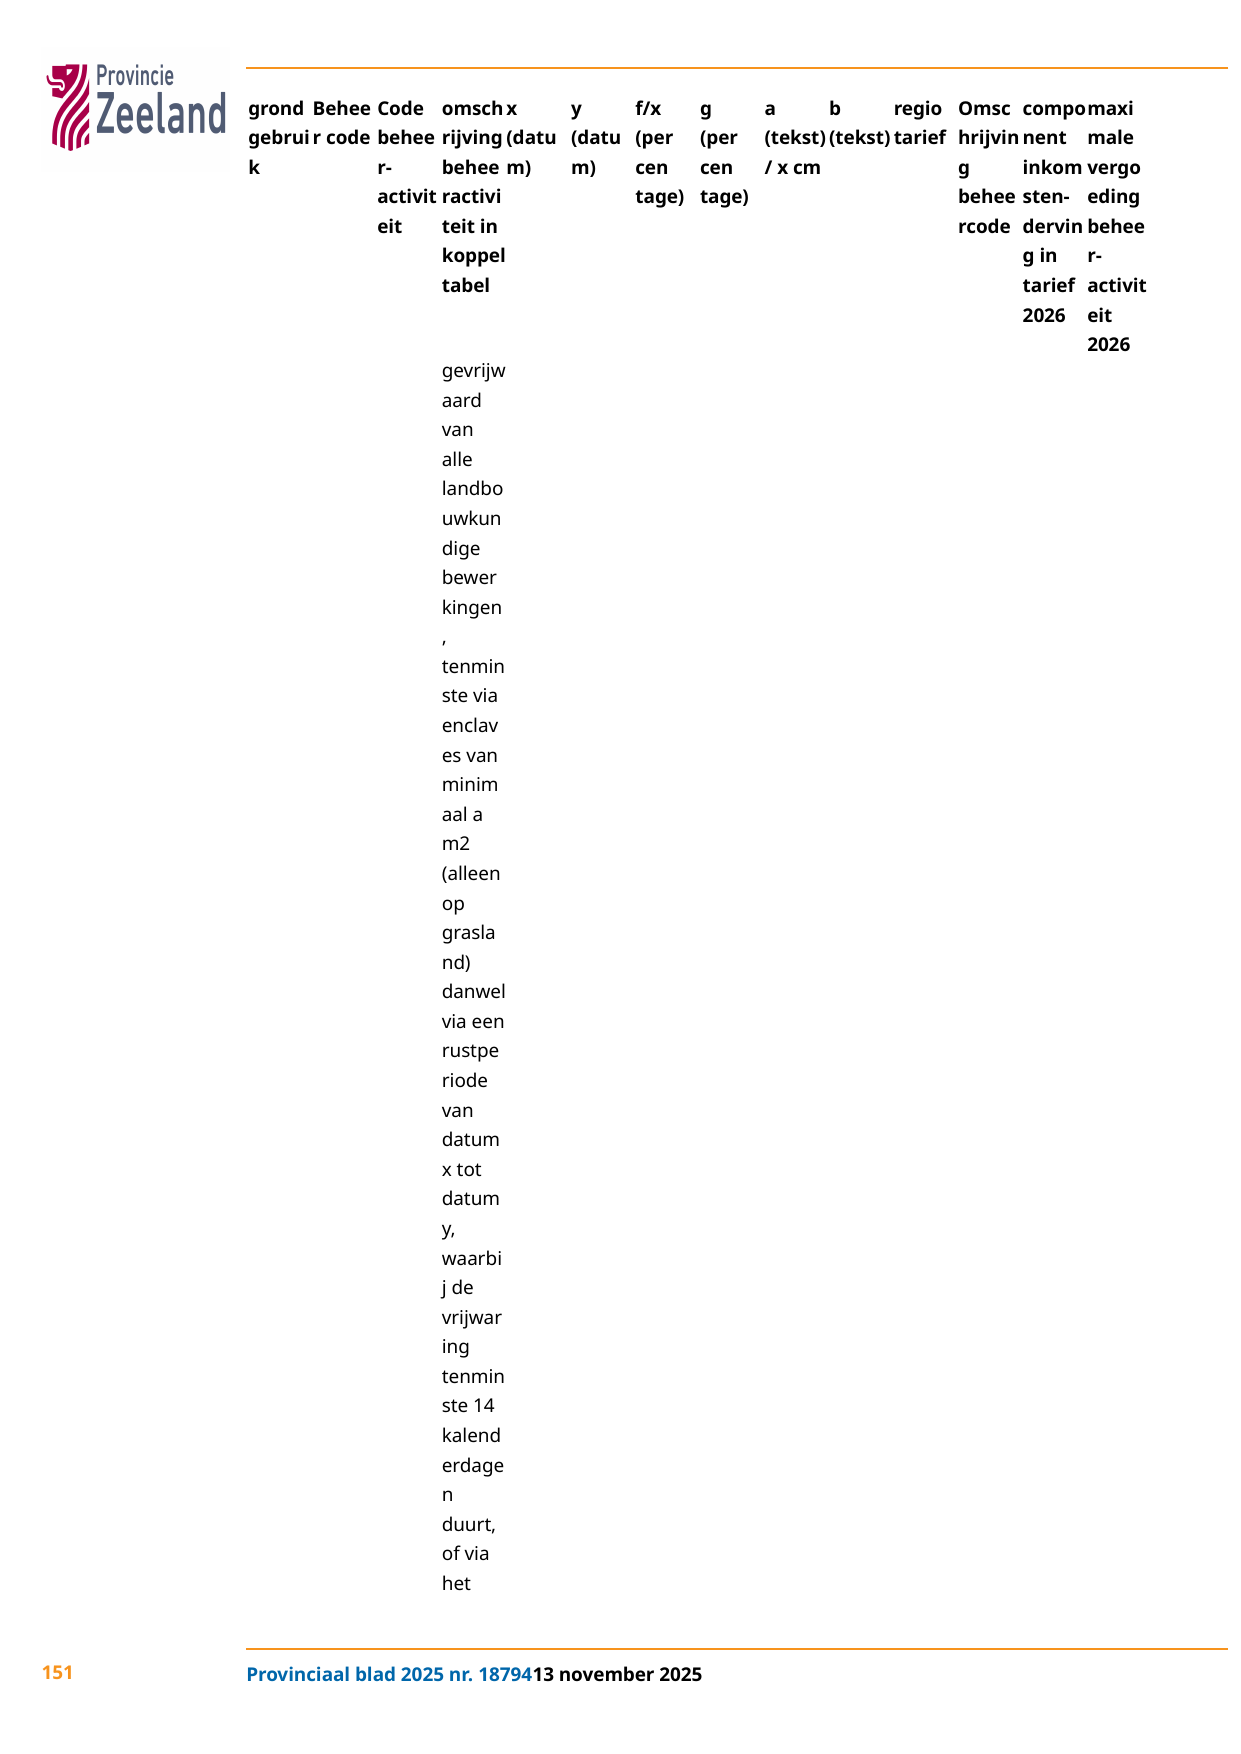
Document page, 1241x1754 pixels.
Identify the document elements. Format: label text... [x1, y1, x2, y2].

table_header a (tekst) / x cm [764, 95, 829, 357]
table_cell [506, 357, 571, 1596]
table_header Omschrijving beheercode [958, 95, 1022, 357]
table_header y (datum) [571, 95, 635, 357]
table_cell [764, 357, 829, 1596]
table_cell [248, 357, 312, 1596]
table_header b (tekst) [829, 95, 893, 357]
table_header grond gebruik [248, 95, 312, 357]
table_header Code beheer-activiteit [377, 95, 442, 357]
table_cell [1087, 357, 1152, 1596]
table_header maximale vergoeding beheer-activiteit 2026 [1087, 95, 1152, 357]
table_cell [958, 357, 1022, 1596]
table_header regio tarief [894, 95, 958, 357]
table_cell [571, 357, 635, 1596]
table_cell [1023, 357, 1087, 1596]
table_header component inkomsten-derving in tarief 2026 [1023, 95, 1087, 357]
table_header omschrijving beheeractiviteit in koppeltabel [442, 95, 506, 357]
table_cell [894, 357, 958, 1596]
table_cell [313, 357, 377, 1596]
table_header x (datum) [506, 95, 571, 357]
picture [41, 47, 231, 172]
table_header g (per cen tage) [700, 95, 764, 357]
table_cell [377, 357, 442, 1596]
table_header f/x (per cen tage) [635, 95, 700, 357]
table_header Beheer code [313, 95, 377, 357]
table_cell [829, 357, 893, 1596]
table_cell gevrijwaard van alle landbouwkundige bewerkingen, tenminste via enclaves van minimaal a m2 (alleen op grasland) danwel via een rustperiode van datum x tot datum y, waarbij de vrijwaring tenminste 14 kalenderdagen duurt, of via het [442, 357, 506, 1596]
table_cell [700, 357, 764, 1596]
table_cell [635, 357, 700, 1596]
